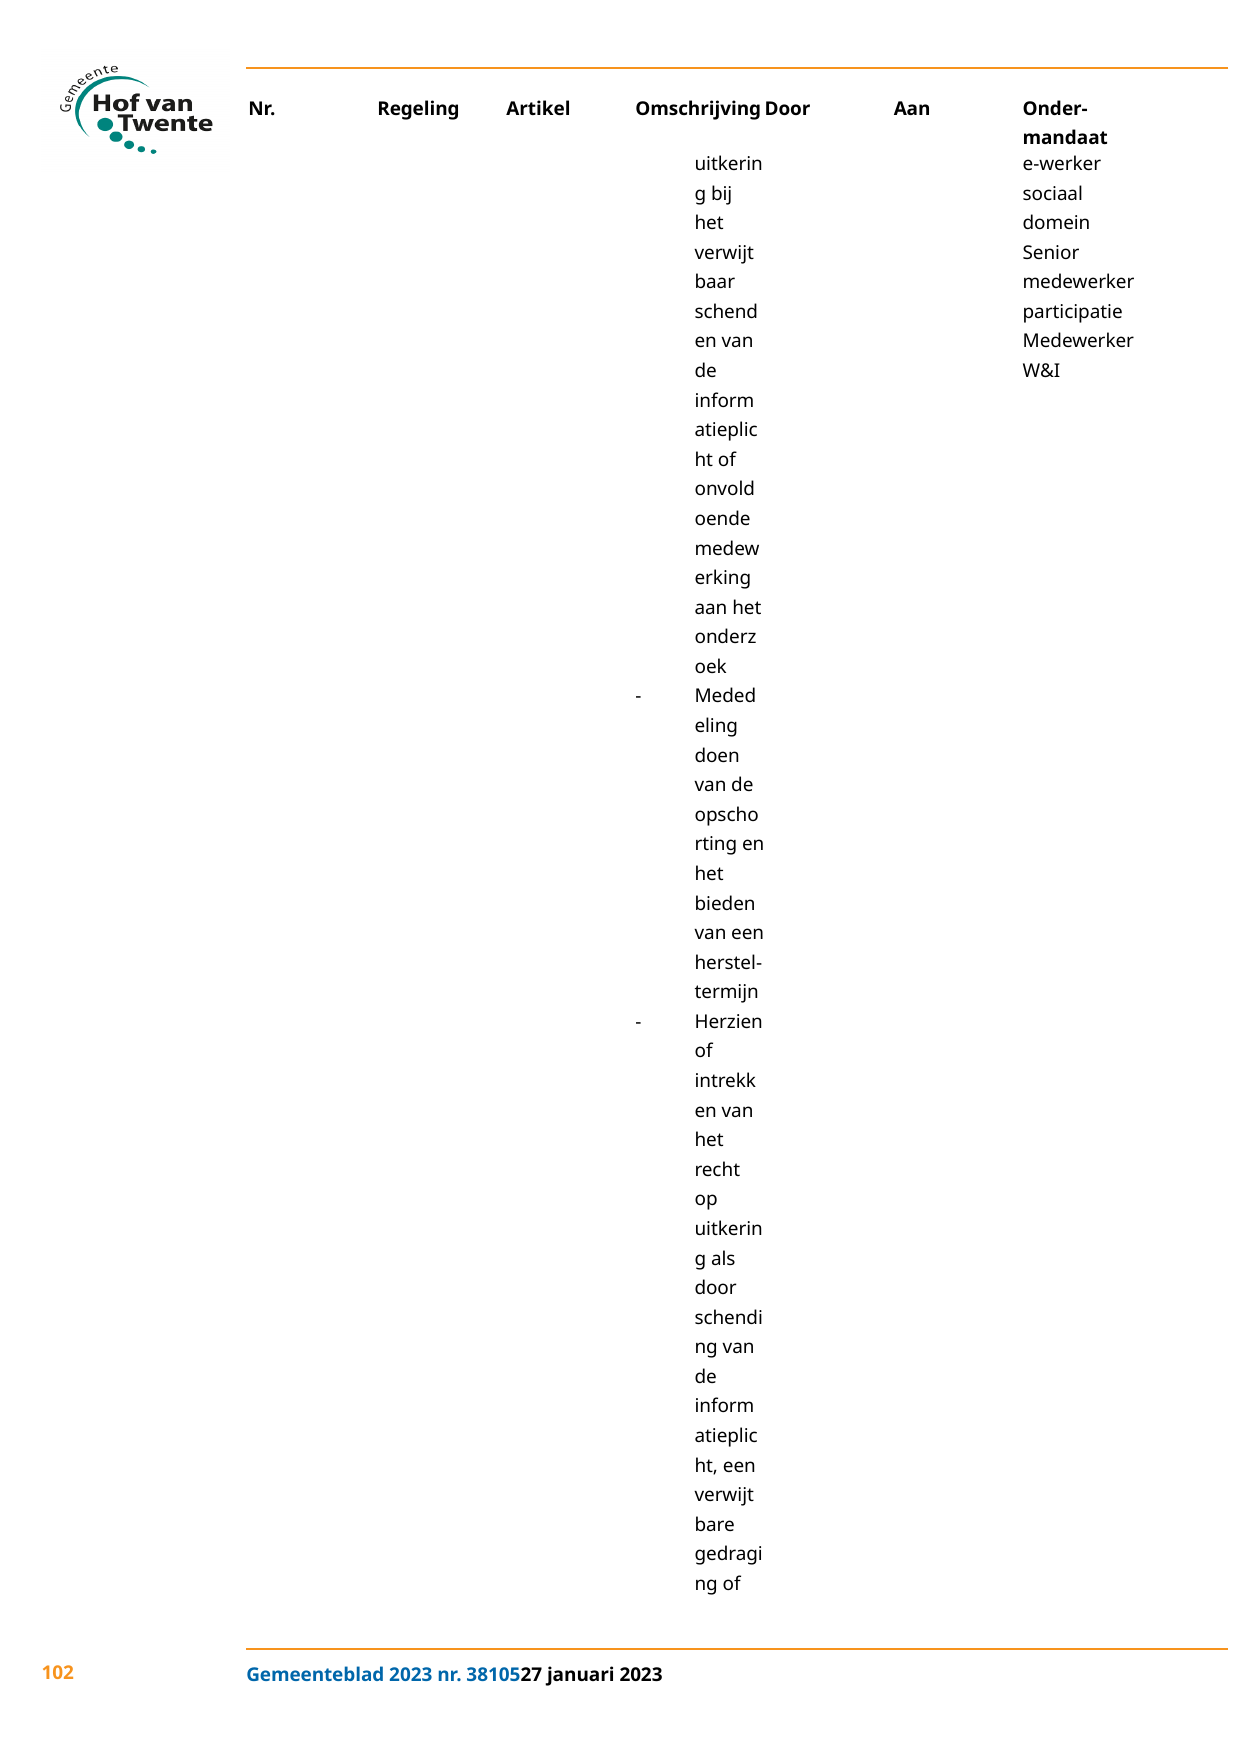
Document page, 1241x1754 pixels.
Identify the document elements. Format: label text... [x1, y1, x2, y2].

table_cell [506, 150, 635, 1596]
table_header Omschrijving [635, 95, 764, 150]
table_cell [894, 150, 1022, 1596]
table_cell uitkering bij het verwijtbaar schenden van de informatieplicht of onvoldoende medewerking aan het onderzoek Mededeling doen van de opschorting en het bieden van een herstel-termijn Herzien of intrekken van het recht op uitkering als door schending van de informatieplicht, een verwijtbare gedraging of [635, 150, 764, 1596]
table_header Onder-mandaat [1023, 95, 1152, 150]
table_header Door [764, 95, 893, 150]
table_header Nr. [248, 95, 377, 150]
picture [41, 47, 231, 172]
table_cell e-werker sociaal domein Senior medewerker participatie Medewerker W&I [1023, 150, 1152, 1596]
table_header Artikel [506, 95, 635, 150]
table_cell [764, 150, 893, 1596]
table_header Regeling [377, 95, 506, 150]
table_cell [248, 150, 377, 1596]
table_cell [377, 150, 506, 1596]
table_header Aan [894, 95, 1022, 150]
